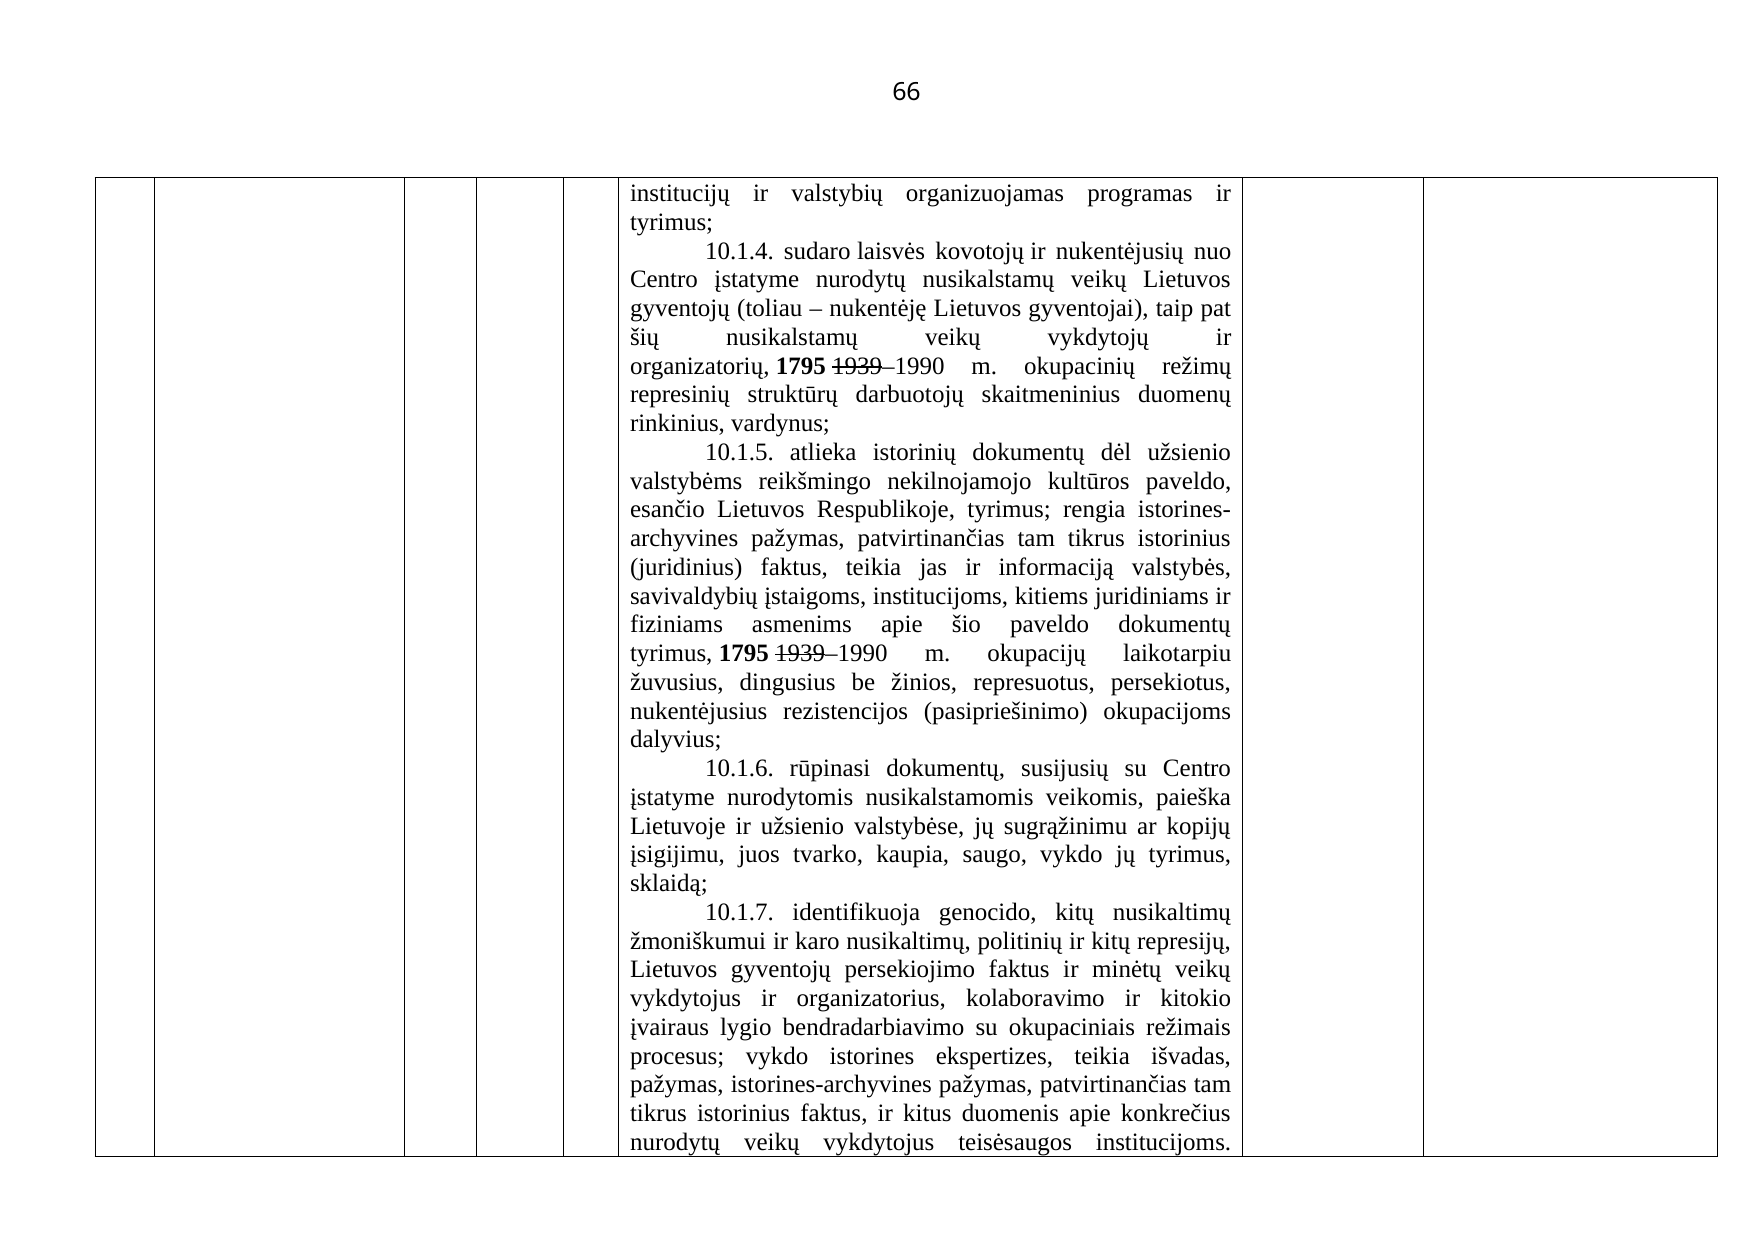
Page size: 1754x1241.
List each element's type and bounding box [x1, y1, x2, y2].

table_cell [1424, 178, 1717, 1156]
table_cell [564, 178, 618, 1156]
table_cell [1243, 178, 1423, 1156]
table_cell [155, 178, 404, 1156]
table_cell [405, 178, 476, 1156]
table_cell [96, 178, 154, 1156]
table_cell [477, 178, 563, 1156]
